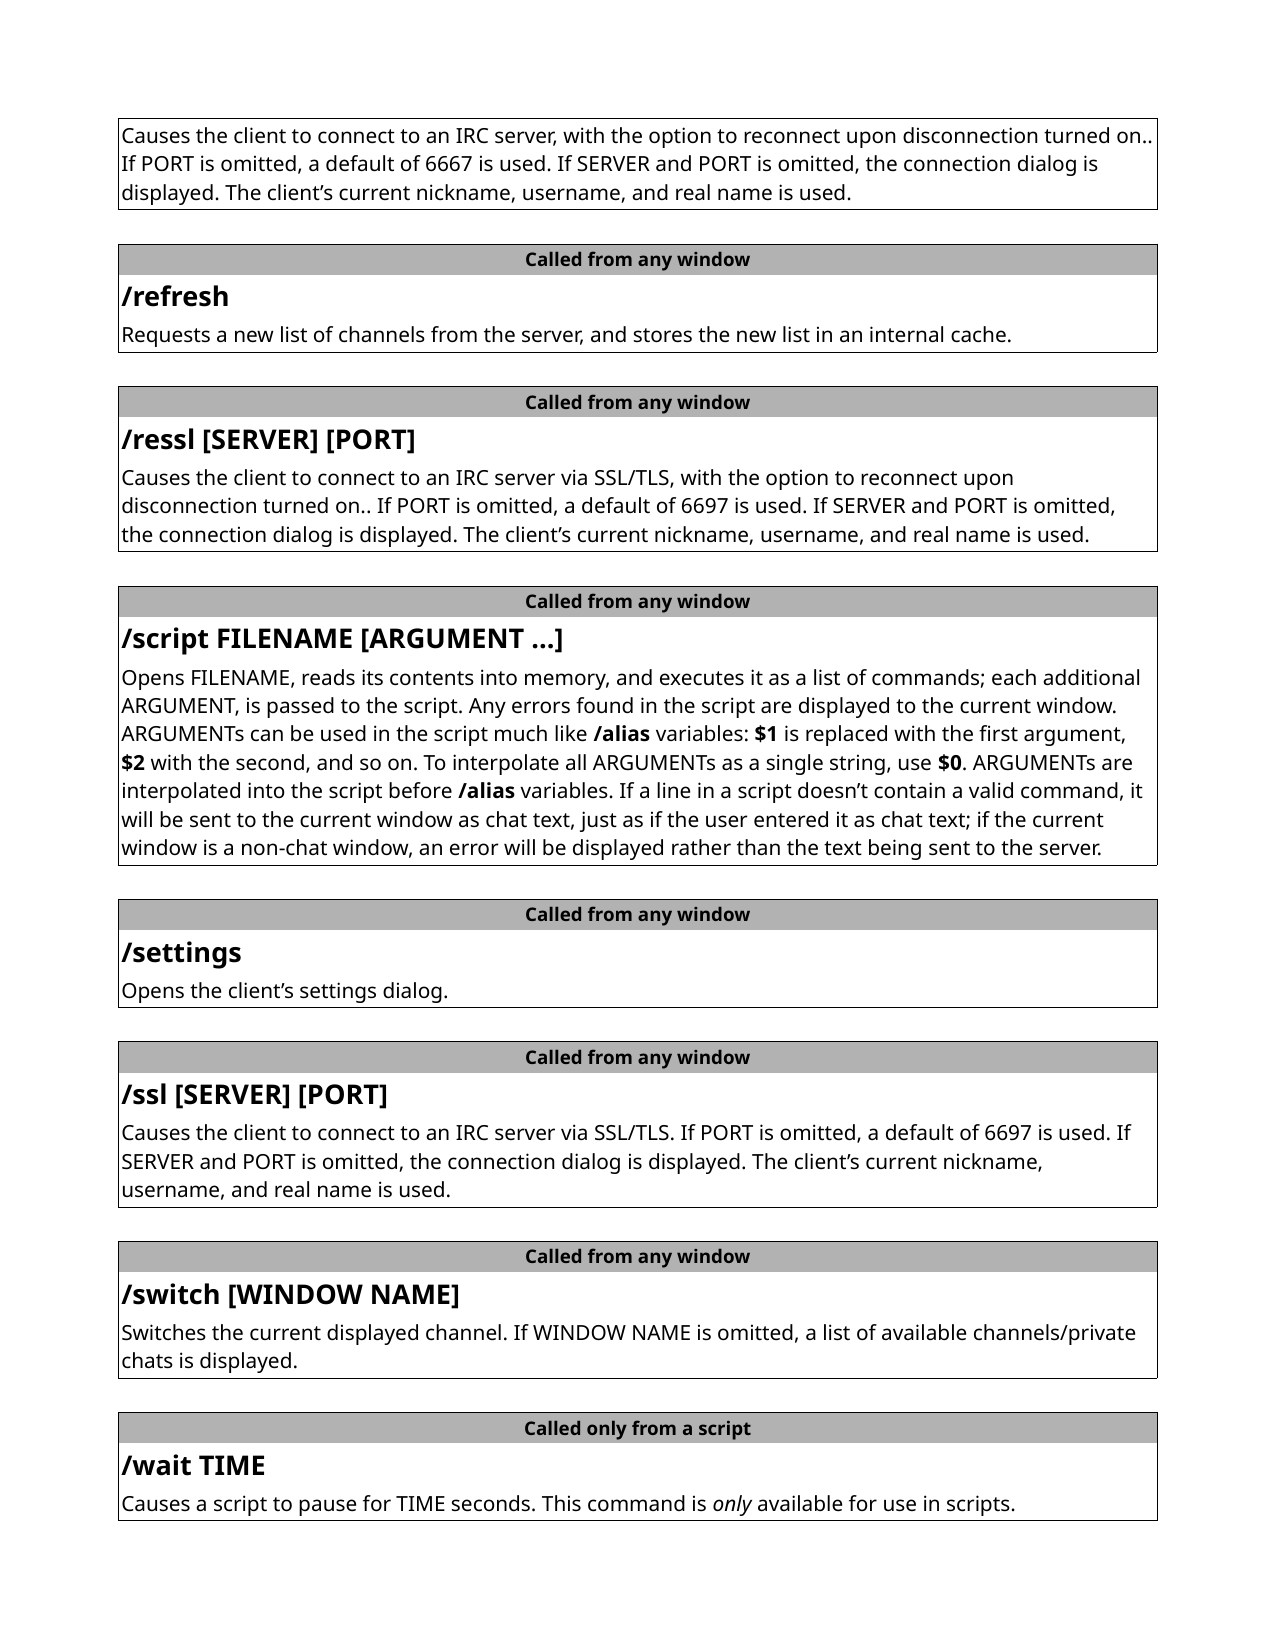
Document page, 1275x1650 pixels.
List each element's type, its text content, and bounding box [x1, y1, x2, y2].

table_cell Requests a new list of channels from the server, and stores the new list in an internal cache. [119, 318, 1157, 352]
table_cell Causes the client to connect to an IRC server via SSL/TLS. If PORT is omitted, a default of 6697 is used. If SERVER and PORT is omitted, the connection dialog is displayed. The client’s current nickname, username, and real name is used. [119, 1116, 1157, 1207]
table_cell /wait TIME [119, 1443, 1157, 1486]
table_header Called only from a script [119, 1413, 1157, 1443]
table_cell /settings [119, 930, 1157, 973]
table_header Called from any window [119, 1042, 1157, 1073]
table_cell /script FILENAME [ARGUMENT ...] [119, 617, 1157, 660]
table_cell Causes the client to connect to an IRC server via SSL/TLS, with the option to reconnect upon disconnection turned on.. If PORT is omitted, a default of 6697 is used. If SERVER and PORT is omitted, the connection dialog is displayed. The client’s current nickname, username, and real name is used. [119, 460, 1157, 551]
table_cell Switches the current displayed channel. If WINDOW NAME is omitted, a list of available channels/private chats is displayed. [119, 1315, 1157, 1378]
table_header Called from any window [119, 245, 1157, 275]
table_cell Causes a script to pause for TIME seconds. This command is only available for use in scripts. [119, 1486, 1157, 1520]
table_cell /ssl [SERVER] [PORT] [119, 1073, 1157, 1116]
table_header Called from any window [119, 1242, 1157, 1272]
table_cell Opens FILENAME, reads its contents into memory, and executes it as a list of commands; each additional ARGUMENT, is passed to the script. Any errors found in the script are displayed to the current window. ARGUMENTs can be used in the script much like /alias variables: $1 is replaced with the first argument, $2 with the second, and so on. To interpolate all ARGUMENTs as a single string, use $0. ARGUMENTs are interpolated into the script before /alias variables. If a line in a script doesn’t contain a valid command, it will be sent to the current window as chat text, just as if the user entered it as chat text; if the current window is a non-chat window, an error will be displayed rather than the text being sent to the server. [119, 660, 1157, 864]
table_cell /switch [WINDOW NAME] [119, 1272, 1157, 1315]
table_header Called from any window [119, 387, 1157, 417]
table_cell Opens the client’s settings dialog. [119, 973, 1157, 1007]
table_header Called from any window [119, 587, 1157, 617]
table_header Called from any window [119, 900, 1157, 930]
table_cell /refresh [119, 275, 1157, 318]
table_cell /ressl [SERVER] [PORT] [119, 418, 1157, 460]
table_cell Causes the client to connect to an IRC server, with the option to reconnect upon disconnection turned on.. If PORT is omitted, a default of 6667 is used. If SERVER and PORT is omitted, the connection dialog is displayed. The client’s current nickname, username, and real name is used. [119, 119, 1157, 209]
